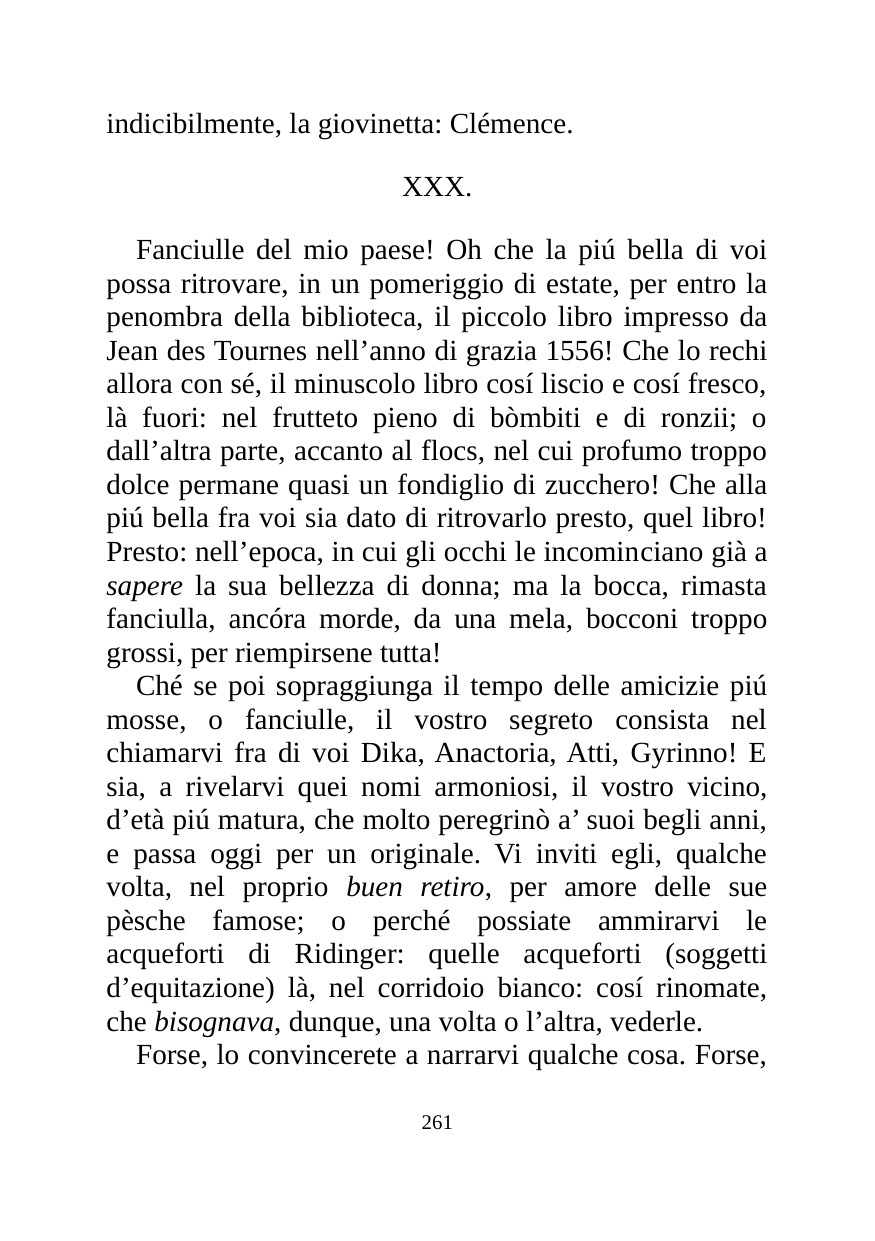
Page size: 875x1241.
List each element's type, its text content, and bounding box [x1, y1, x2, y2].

text Forse, lo convincerete a narrarvi qualche cosa. Forse, [106, 1037, 768, 1071]
subtitle XXX. [106, 169, 768, 203]
text Ché se poi sopraggiunga il tempo delle amicizie piú mosse, o fanciulle, il vostro segreto consista nel chiamarvi fra di voi Dika, Anactoria, Atti, Gyrinno! E sia, a rivelarvi quei nomi armoniosi, il vostro vicino, d’età piú matura, che molto peregrinò a’ suoi begli anni, e passa oggi per un originale. Vi inviti egli, qualche volta, nel proprio buen retiro, per amore delle sue pèsche famose; o perché possiate ammirarvi le acqueforti di Ridinger: quelle acqueforti (soggetti d’equitazione) là, nel corridoio bianco: cosí rinomate, che bisognava, dunque, una volta o l’altra, vederle. [106, 668, 768, 1037]
text indicibilmente, la giovinetta: Clémence. [106, 106, 768, 140]
text Fanciulle del mio paese! Oh che la piú bella di voi possa ritrovare, in un pomeriggio di estate, per entro la penombra della biblioteca, il piccolo libro impresso da Jean des Tournes nell’anno di grazia 1556! Che lo rechi allora con sé, il minuscolo libro cosí liscio e cosí fresco, là fuori: nel frutteto pieno di bòmbiti e di ronzii; o dall’altra parte, accanto al flocs, nel cui profumo troppo dolce permane quasi un fondiglio di zucchero! Che alla piú bella fra voi sia dato di ritrovarlo presto, quel libro! Presto: nell’epoca, in cui gli occhi le incominciano già a sapere la sua bellezza di donna; ma la bocca, rimasta fanciulla, ancóra morde, da una mela, bocconi troppo grossi, per riempirsene tutta! [106, 232, 768, 668]
